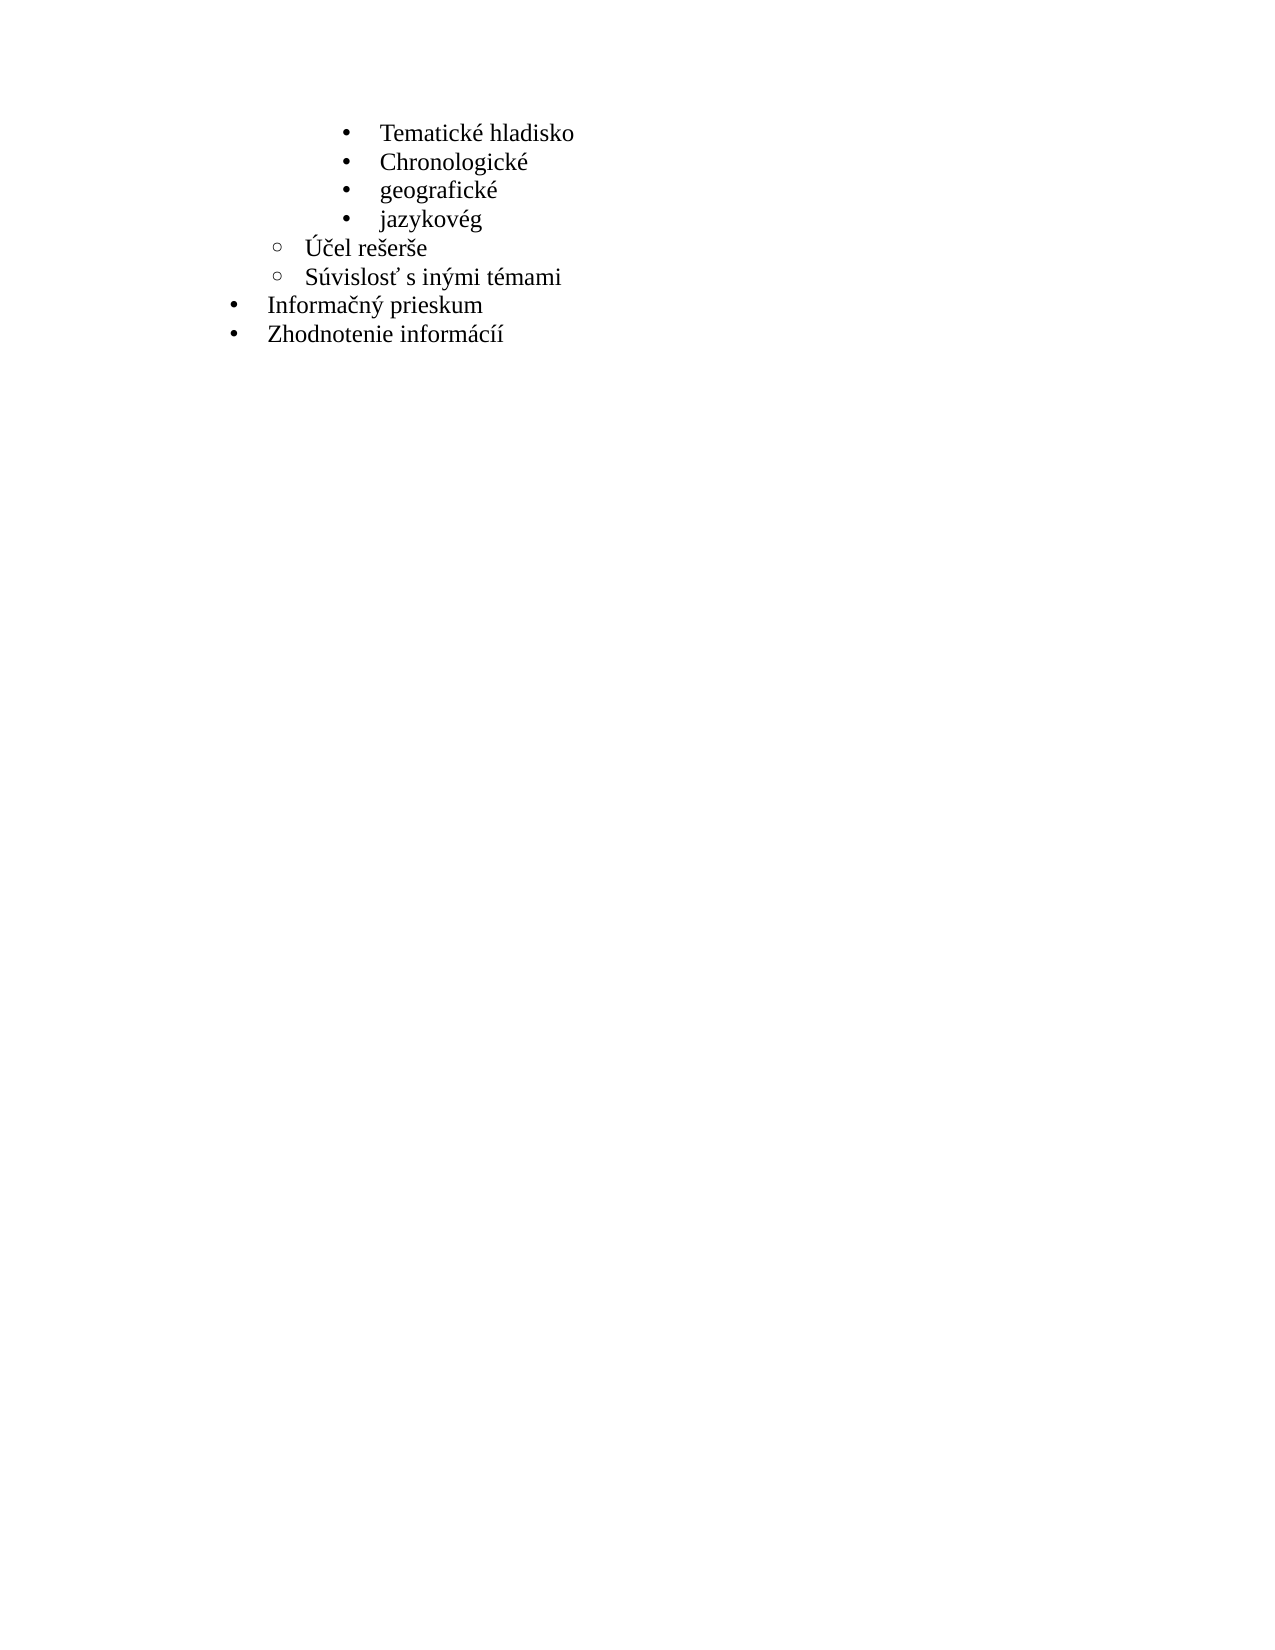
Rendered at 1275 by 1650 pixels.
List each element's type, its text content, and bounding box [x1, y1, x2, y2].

list Chronologické [342, 147, 1157, 176]
list Účel rešerše [267, 233, 1157, 262]
list Tematické hladisko [342, 118, 1157, 147]
list Súvislosť s inými témami [267, 262, 1157, 291]
list jazykovég [342, 204, 1157, 233]
list geografické [342, 176, 1157, 204]
list Informačný prieskum [229, 291, 1157, 319]
list Zhodnotenie informácíí [229, 319, 1157, 348]
